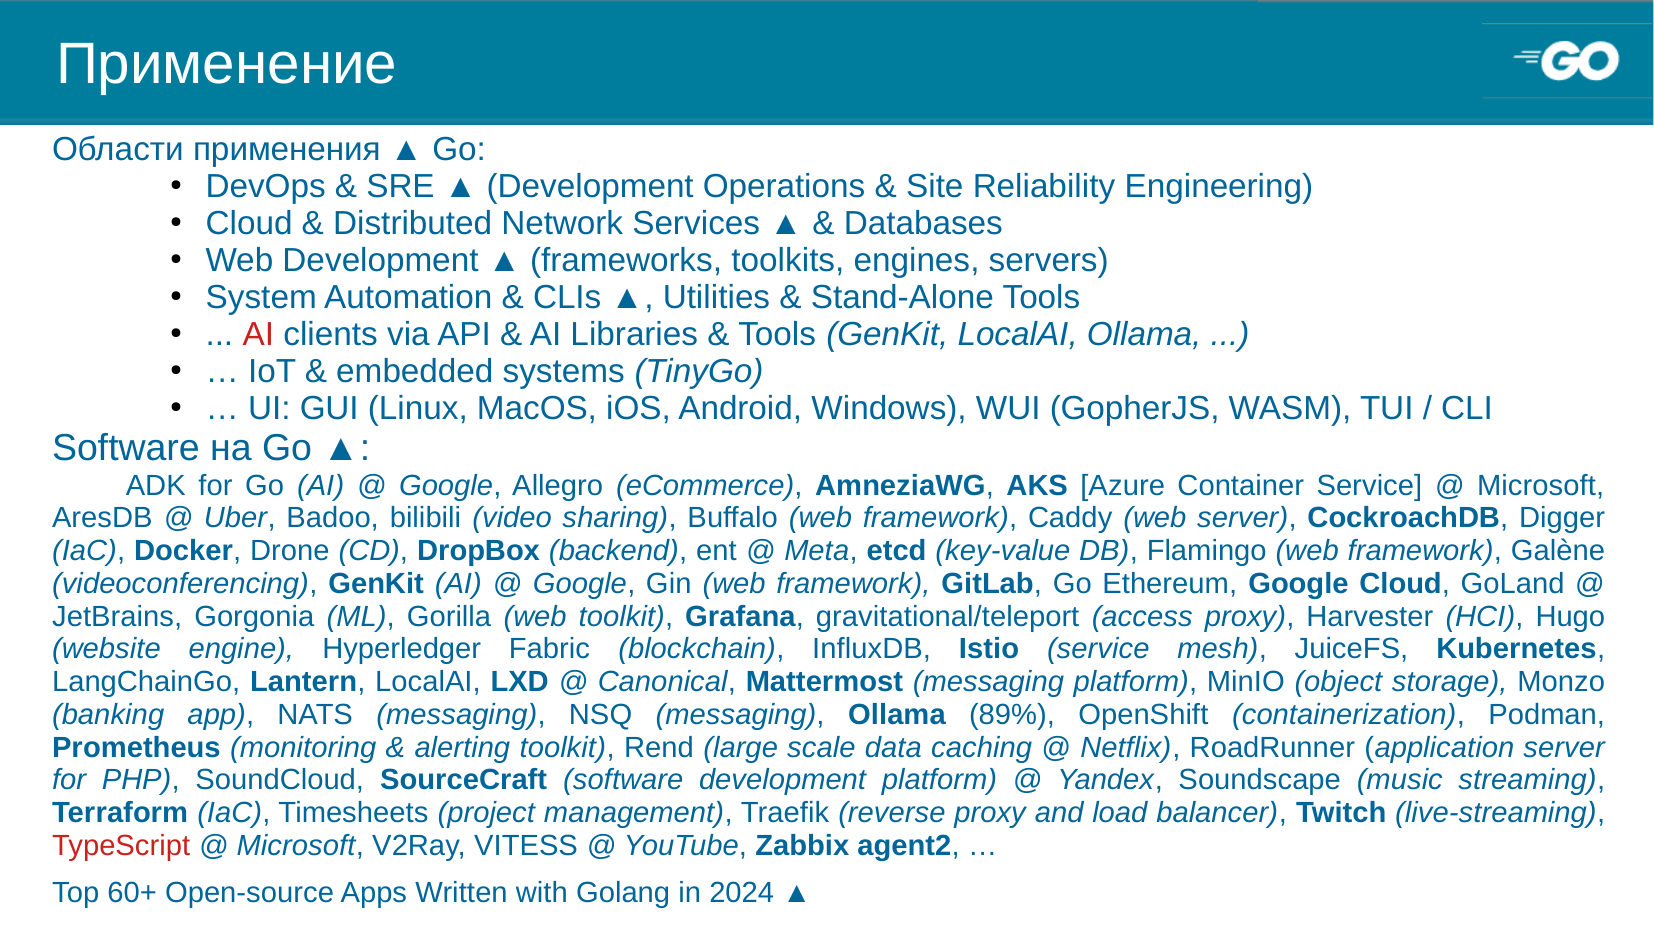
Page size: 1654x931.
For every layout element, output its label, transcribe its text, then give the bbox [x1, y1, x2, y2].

picture [1542, 41, 1619, 81]
text_box Области применения ▲ Go: DevOps & SRE ▲ (Development Operations & Site Reliability Engineering) Cloud & Distributed Network Services ▲ & Databases Web Development ▲ (frameworks, toolkits, engines, servers) System Automation & CLIs ▲, Utilities & Stand-Alone Tools ... AI clients via API & AI Libraries & Tools (GenKit, LocalAI, Ollama, ...) … IoT & embedded systems (TinyGo) … UI: GUI (Linux, MacOS, iOS, Android, Windows), WUI (GopherJS, WASM), TUI / CLI Software на Go ▲: ADK for Go (AI) @ Google, Allegro (eCommerce), AmneziaWG, AKS [Azure Container Service] @ Microsoft, AresDB @ Uber, Badoo, bilibili (video sharing), Buffalo (web framework), Caddy (web server), CockroachDB, Digger (IaC), Docker, Drone (CD), DropBox (backend), ent @ Meta, etcd (key-value DB), Flamingo (web framework), Galène (videoconferencing), GenKit (AI) @ Google, Gin (web framework), GitLab, Go Ethereum, Google Cloud, GoLand @ JetBrains, Gorgonia (ML), Gorilla (web toolkit), Grafana, gravitational/teleport (access proxy), Harvester (HCI), Hugo (website engine), Hyperledger Fabric (blockchain), InfluxDB, Istio (service mesh), JuiceFS, Kubernetes, LangChainGo, Lantern, LocalAI, LXD @ Canonical, Mattermost (messaging platform), MinIO (object storage), Monzo (banking app), NATS (messaging), NSQ (messaging), Ollama (89%), OpenShift (containerization), Podman, Prometheus (monitoring & alerting toolkit), Rend (large scale data caching @ Netflix), RoadRunner (application server for PHP), SoundCloud, SourceCraft (software development platform) @ Yandex, Soundscape (music streaming), Terraform (IaC), Timesheets (project management), Traefik (reverse proxy and load balancer), Twitch (live-streaming), TypeScript @ Microsoft, V2Ray, VITESS @ YouTube, Zabbix agent2, … Top 60+ Open-source Apps Written with Golang in 2024 ▲ [37, 122, 1621, 917]
text_box Применение [41, 23, 1495, 104]
